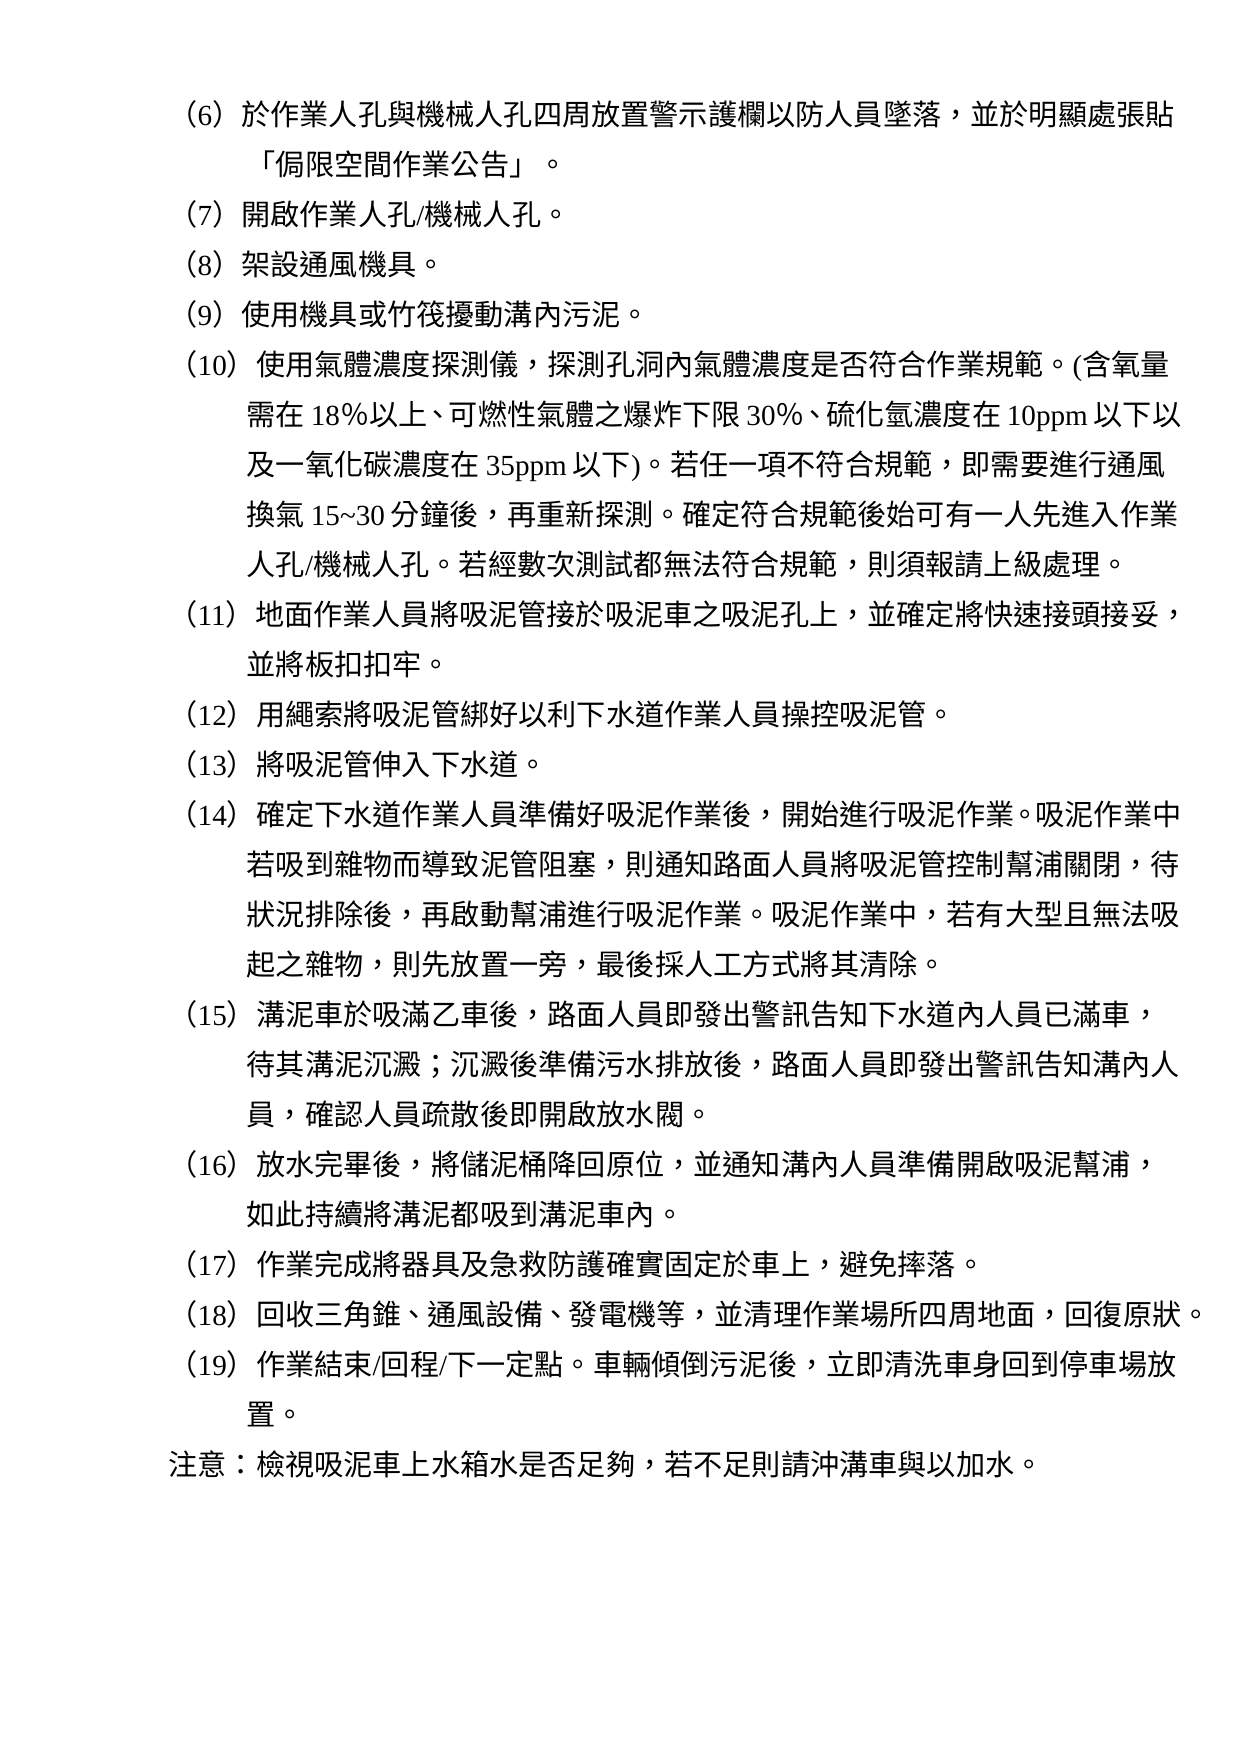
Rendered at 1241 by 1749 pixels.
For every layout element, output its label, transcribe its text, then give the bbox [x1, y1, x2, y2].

text （14）確定下水道作業人員準備好吸泥作業後，開始進行吸泥作業。吸泥作業中若吸到雜物而導致泥管阻塞，則通知路面人員將吸泥管控制幫浦關閉，待狀況排除後，再啟動幫浦進行吸泥作業。吸泥作業中，若有大型且無法吸起之雜物，則先放置一旁，最後採人工方式將其清除。 [168, 785, 1181, 985]
text （18）回收三角錐、通風設備、發電機等，並清理作業場所四周地面，回復原狀。 [168, 1285, 1181, 1335]
text （17）作業完成將器具及急救防護確實固定於車上，避免摔落。 [168, 1235, 1181, 1285]
text 注意：檢視吸泥車上水箱水是否足夠，若不足則請沖溝車與以加水。 [168, 1435, 1181, 1485]
text （10）使用氣體濃度探測儀，探測孔洞內氣體濃度是否符合作業規範。(含氧量需在18％以上、可燃性氣體之爆炸下限30％、硫化氫濃度在10ppm以下以及一氧化碳濃度在35ppm以下)。若任一項不符合規範，即需要進行通風換氣15~30分鐘後，再重新探測。確定符合規範後始可有一人先進入作業人孔/機械人孔。若經數次測試都無法符合規範，則須報請上級處理。 [168, 335, 1181, 585]
text （9）使用機具或竹筏擾動溝內污泥。 [168, 285, 1181, 335]
text （16）放水完畢後，將儲泥桶降回原位，並通知溝內人員準備開啟吸泥幫浦，如此持續將溝泥都吸到溝泥車內。 [168, 1135, 1181, 1235]
text （7）開啟作業人孔/機械人孔。 [168, 185, 1181, 235]
text （8）架設通風機具。 [168, 235, 1181, 285]
text （11）地面作業人員將吸泥管接於吸泥車之吸泥孔上，並確定將快速接頭接妥，並將板扣扣牢。 [168, 585, 1181, 685]
text （19）作業結束/回程/下一定點。車輛傾倒污泥後，立即清洗車身回到停車場放置。 [168, 1335, 1181, 1435]
text （13）將吸泥管伸入下水道。 [168, 735, 1181, 785]
text （6）於作業人孔與機械人孔四周放置警示護欄以防人員墜落，並於明顯處張貼「侷限空間作業公告」。 [168, 85, 1181, 185]
text （12）用繩索將吸泥管綁好以利下水道作業人員操控吸泥管。 [168, 685, 1181, 735]
text （15）溝泥車於吸滿乙車後，路面人員即發出警訊告知下水道內人員已滿車，待其溝泥沉澱；沉澱後準備污水排放後，路面人員即發出警訊告知溝內人員，確認人員疏散後即開啟放水閥。 [168, 985, 1181, 1135]
